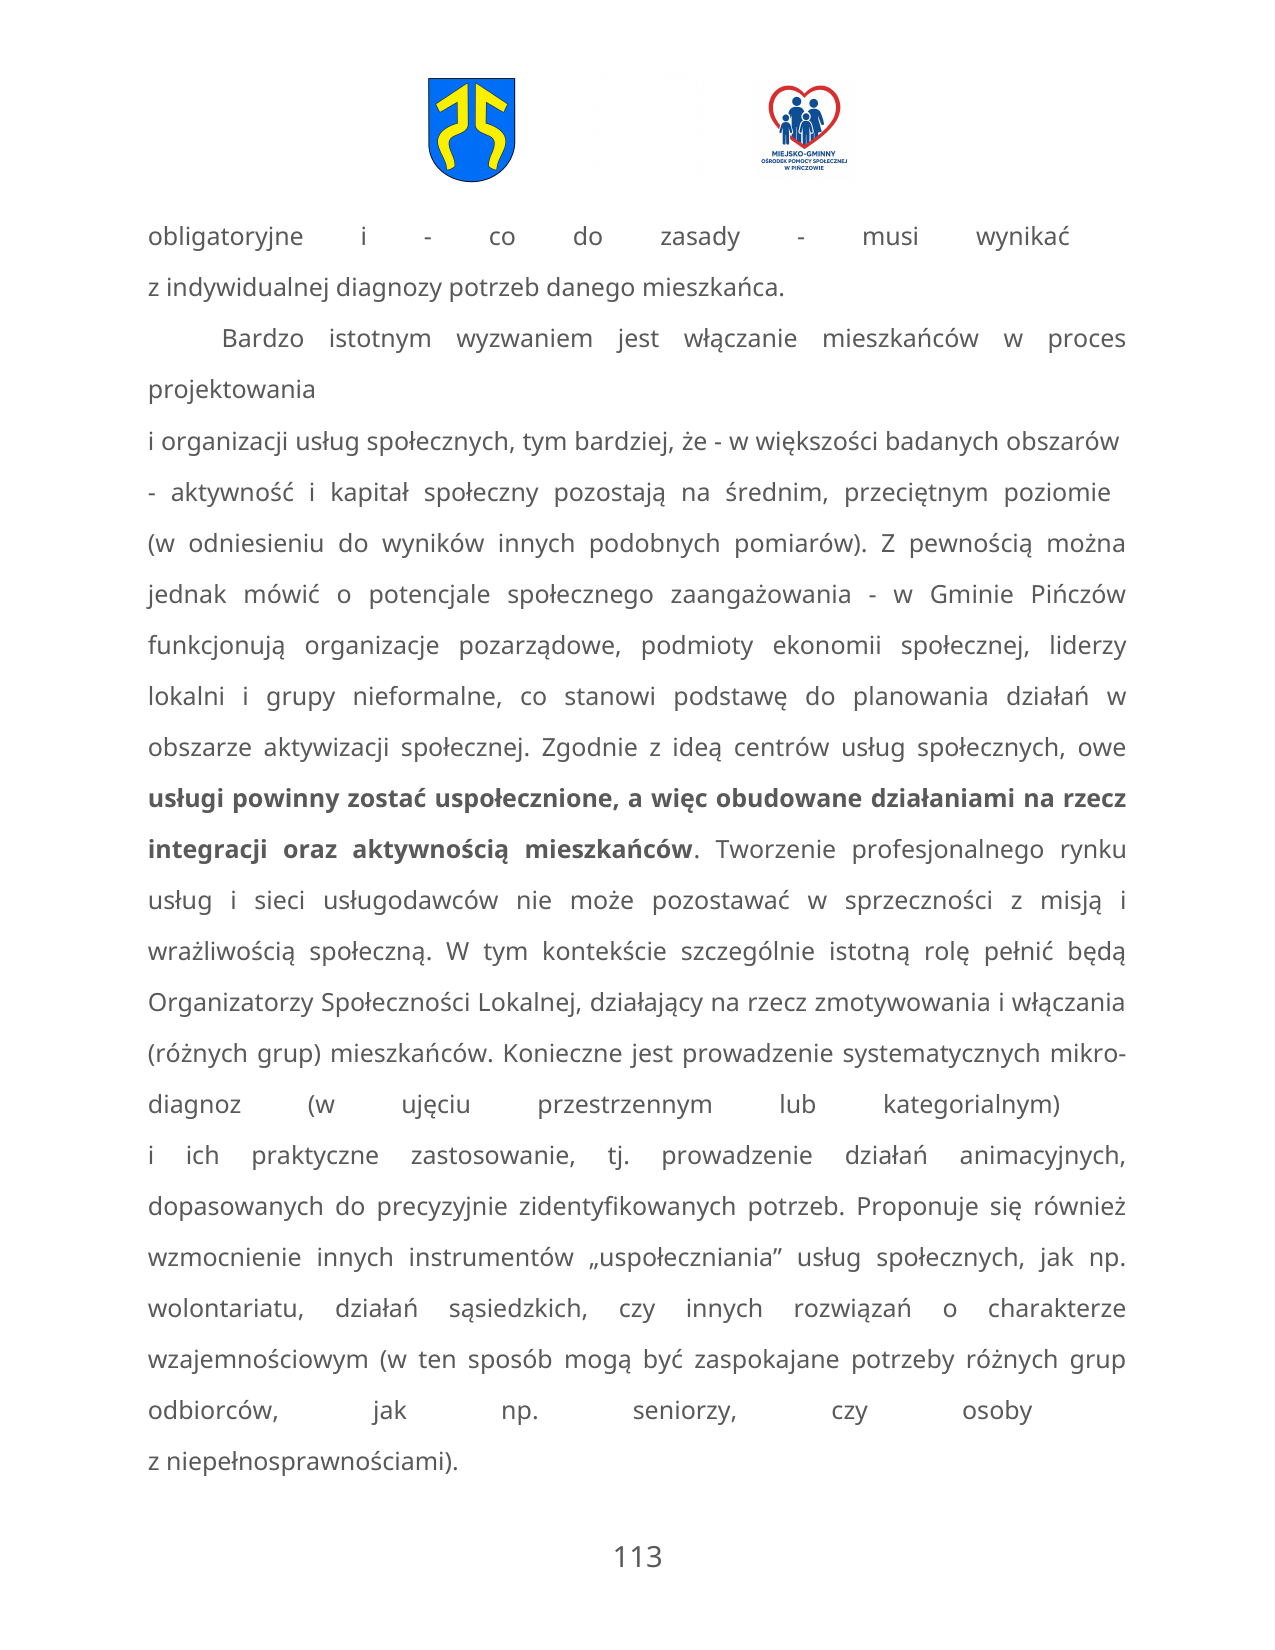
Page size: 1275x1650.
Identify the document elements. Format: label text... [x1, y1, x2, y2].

text Bardzo istotnym wyzwaniem jest włączanie mieszkańców w proces projektowania i organizacji usług społecznych, tym bardziej, że - w większości badanych obszarów - aktywność i kapitał społeczny pozostają na średnim, przeciętnym poziomie (w odniesieniu do wyników innych podobnych pomiarów). Z pewnością można jednak mówić o potencjale społecznego zaangażowania - w Gminie Pińczów funkcjonują organizacje pozarządowe, podmioty ekonomii społecznej, liderzy lokalni i grupy nieformalne, co stanowi podstawę do planowania działań w obszarze aktywizacji społecznej. Zgodnie z ideą centrów usług społecznych, owe usługi powinny zostać uspołecznione, a więc obudowane działaniami na rzecz integracji oraz aktywnością mieszkańców. Tworzenie profesjonalnego rynku usług i sieci usługodawców nie może pozostawać w sprzeczności z misją i wrażliwością społeczną. W tym kontekście szczególnie istotną rolę pełnić będą Organizatorzy Społeczności Lokalnej, działający na rzecz zmotywowania i włączania (różnych grup) mieszkańców. Konieczne jest prowadzenie systematycznych mikro-diagnoz (w ujęciu przestrzennym lub kategorialnym) i ich praktyczne zastosowanie, tj. prowadzenie działań animacyjnych, dopasowanych do precyzyjnie zidentyfikowanych potrzeb. Proponuje się również wzmocnienie innych instrumentów „uspołeczniania” usług społecznych, jak np. wolontariatu, działań sąsiedzkich, czy innych rozwiązań o charakterze wzajemnościowym (w ten sposób mogą być zaspokajane potrzeby różnych grup odbiorców, jak np. seniorzy, czy osoby z niepełnosprawnościami). [148, 321, 1127, 1478]
picture [405, 73, 870, 186]
text obligatoryjne i - co do zasady - musi wynikać z indywidualnej diagnozy potrzeb danego mieszkańca. [148, 219, 1127, 304]
